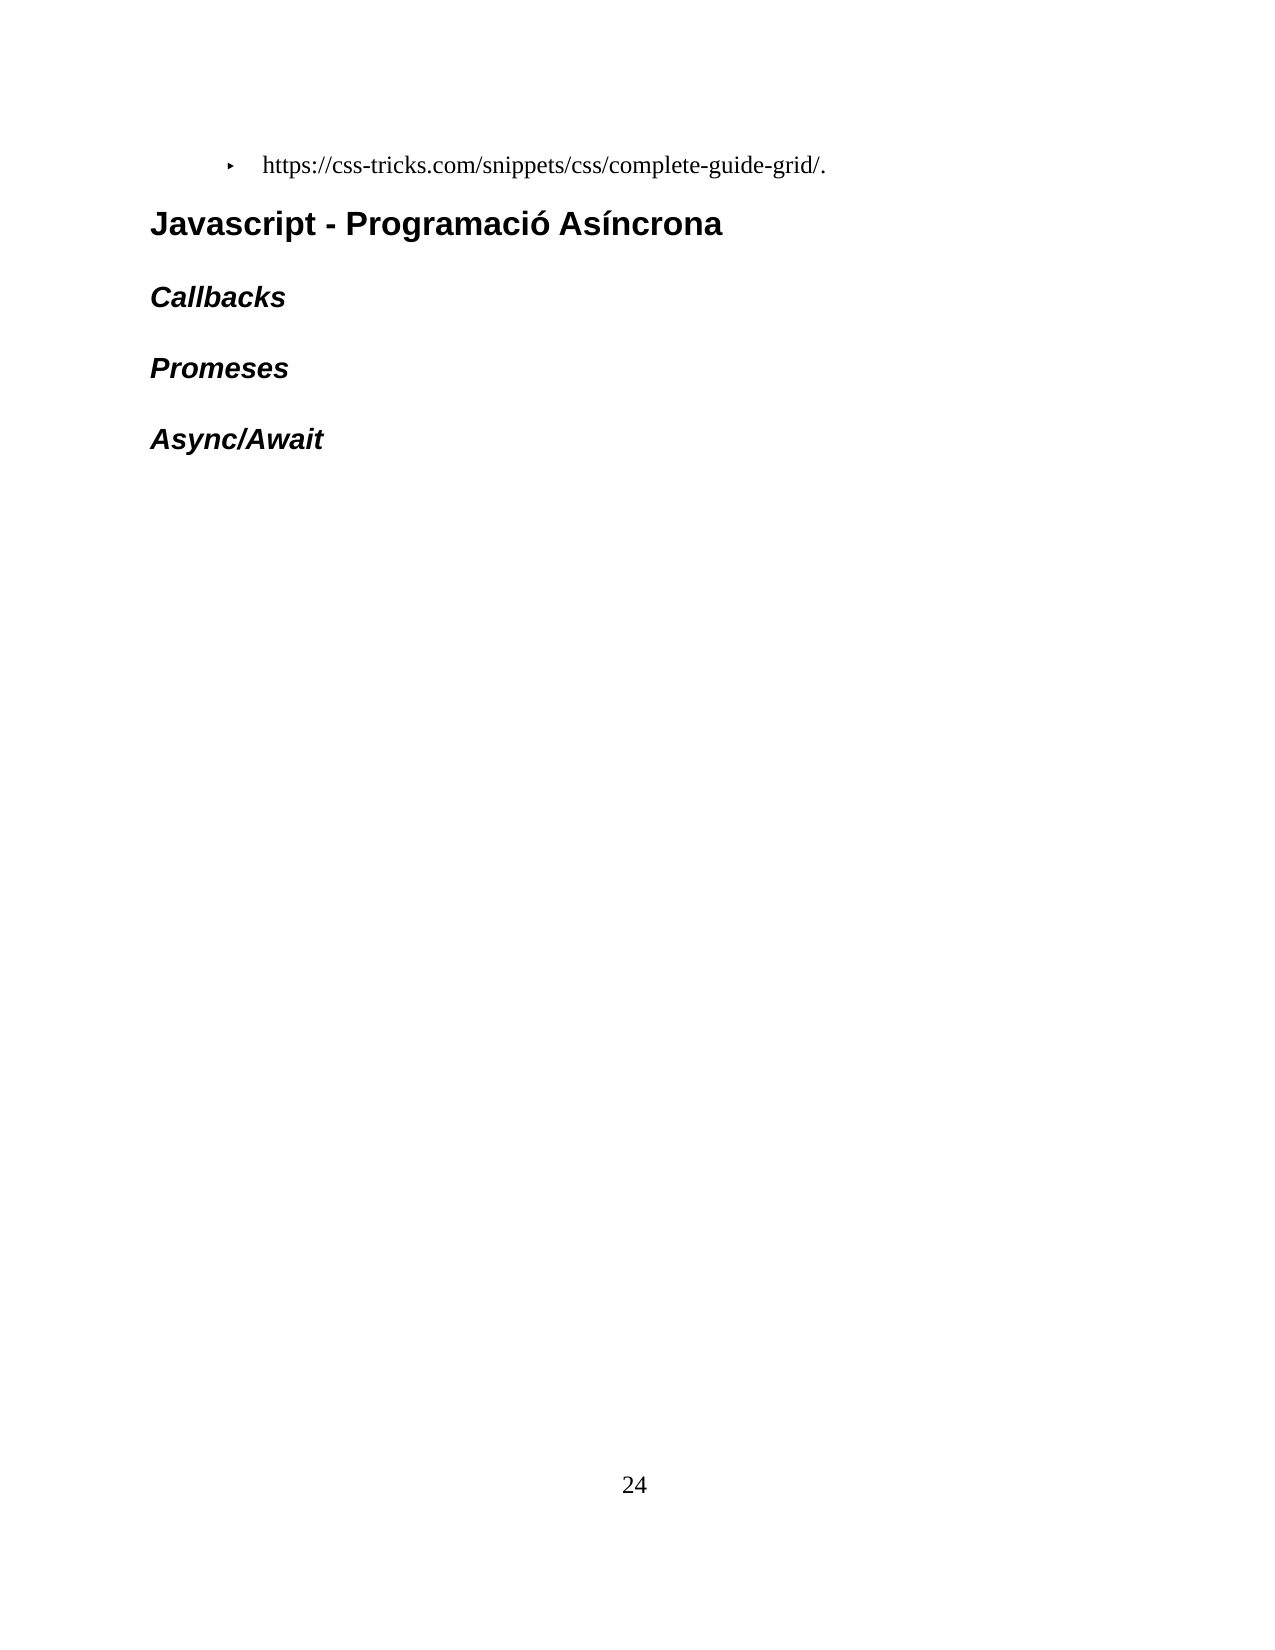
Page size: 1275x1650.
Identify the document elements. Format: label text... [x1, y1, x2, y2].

list https://css-tricks.com/snippets/css/complete-guide-grid/. [225, 150, 1125, 179]
subtitle Promeses [150, 351, 1125, 384]
subtitle Async/Await [150, 422, 1125, 456]
subtitle Callbacks [150, 280, 1125, 313]
subtitle Javascript - Programació Asíncrona [150, 204, 1125, 242]
